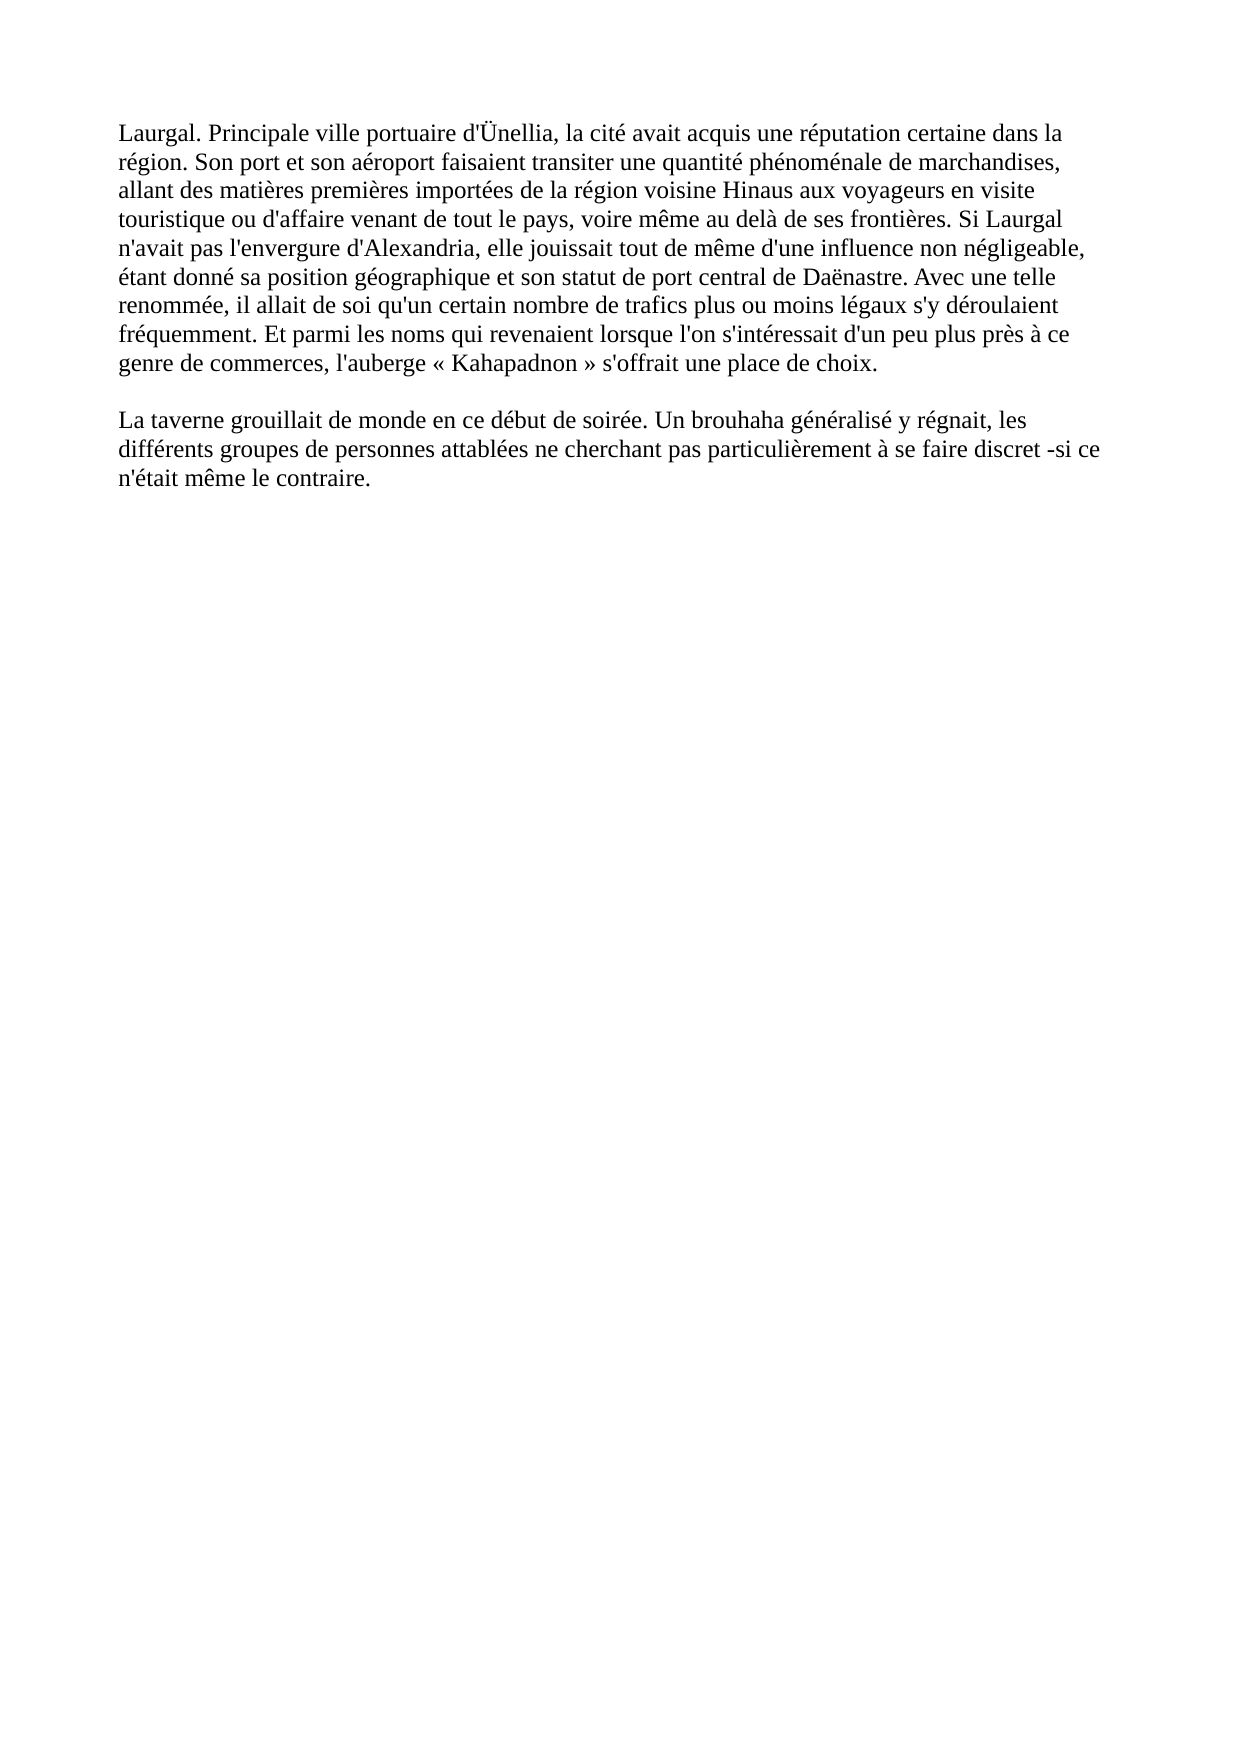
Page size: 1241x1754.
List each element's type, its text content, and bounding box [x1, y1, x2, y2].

text La taverne grouillait de monde en ce début de soirée. Un brouhaha généralisé y régnait, les différents groupes de personnes attablées ne cherchant pas particulièrement à se faire discret -si ce n'était même le contraire. [118, 406, 1122, 492]
text Laurgal. Principale ville portuaire d'Ünellia, la cité avait acquis une réputation certaine dans la région. Son port et son aéroport faisaient transiter une quantité phénoménale de marchandises, allant des matières premières importées de la région voisine Hinaus aux voyageurs en visite touristique ou d'affaire venant de tout le pays, voire même au delà de ses frontières. Si Laurgal n'avait pas l'envergure d'Alexandria, elle jouissait tout de même d'une influence non négligeable, étant donné sa position géographique et son statut de port central de Daënastre. Avec une telle renommée, il allait de soi qu'un certain nombre de trafics plus ou moins légaux s'y déroulaient fréquemment. Et parmi les noms qui revenaient lorsque l'on s'intéressait d'un peu plus près à ce genre de commerces, l'auberge « Kahapadnon » s'offrait une place de choix. [118, 118, 1122, 377]
